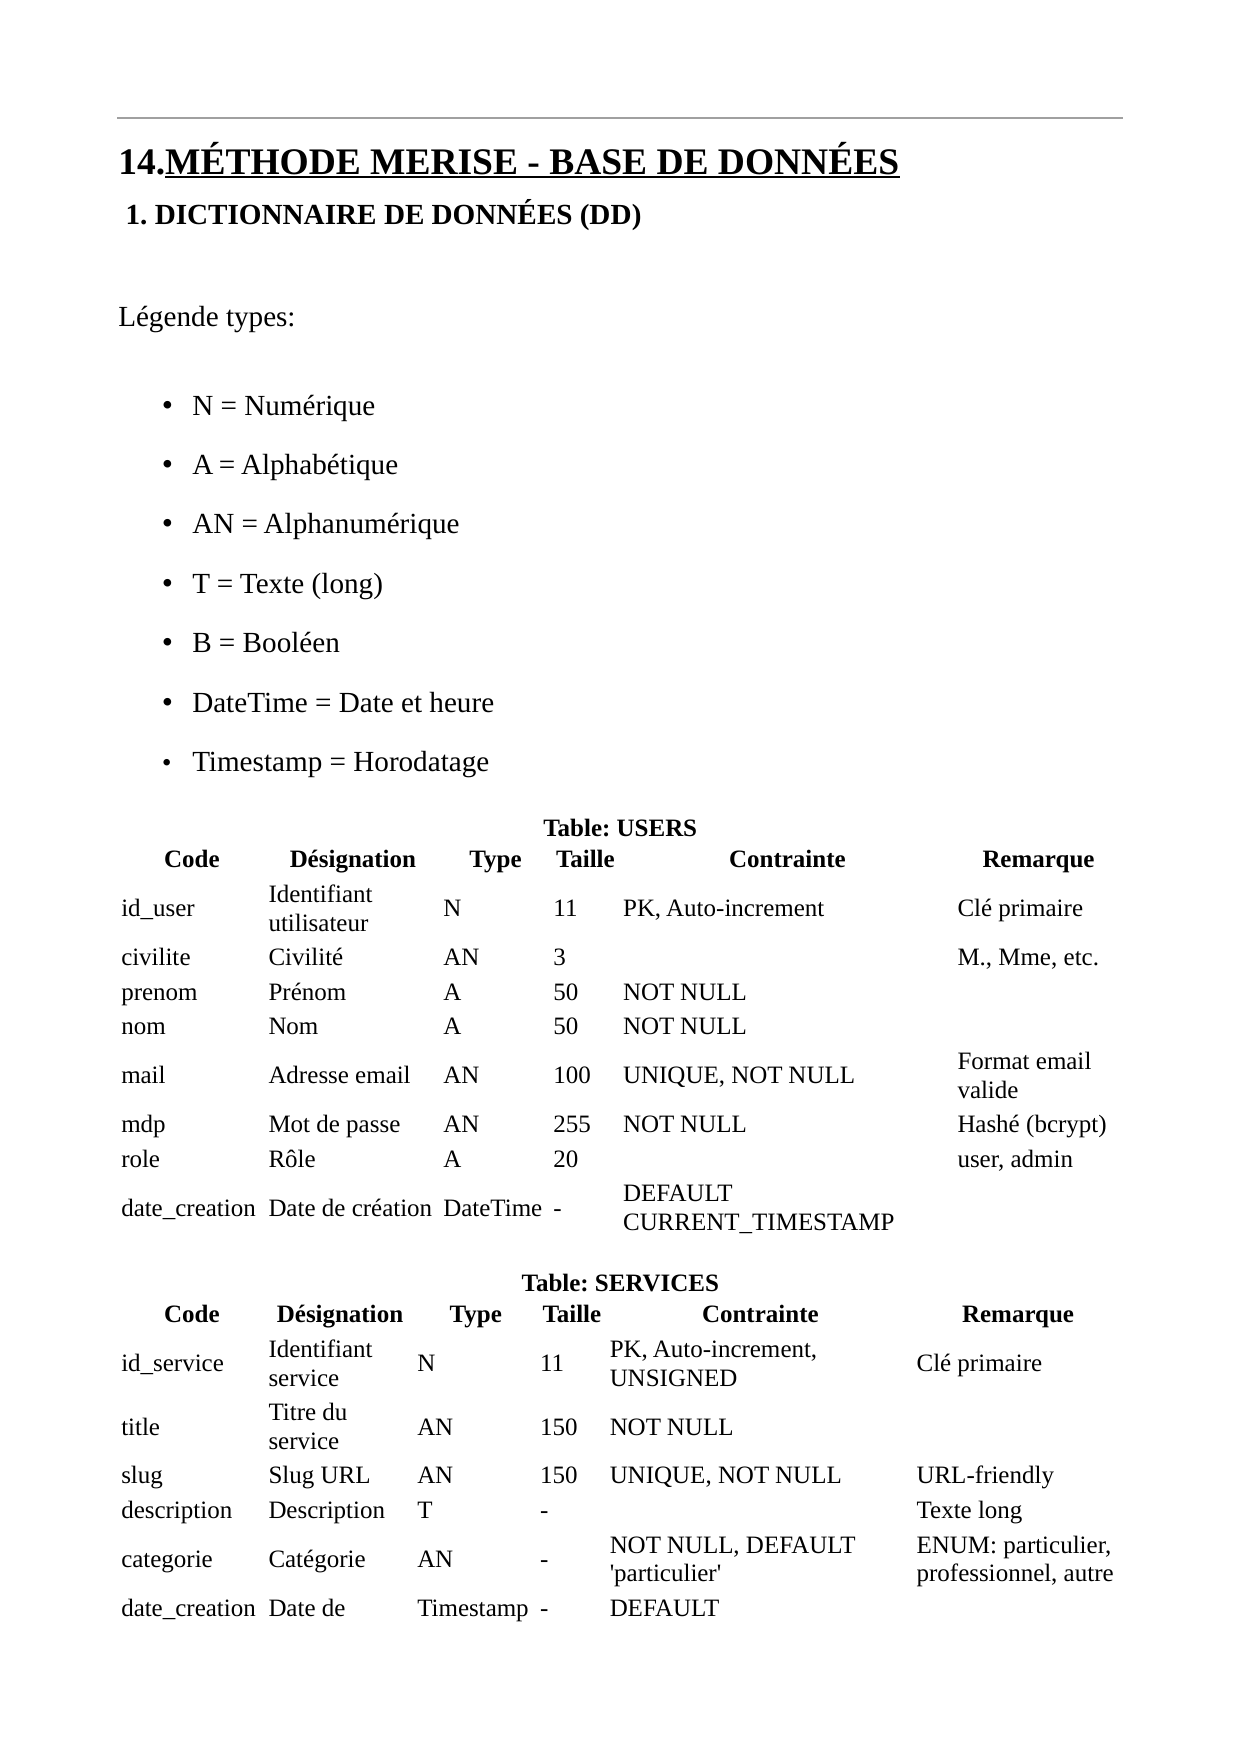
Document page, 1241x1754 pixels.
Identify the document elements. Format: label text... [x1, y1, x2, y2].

table_header Remarque [914, 1296, 1122, 1331]
table_header Code [118, 841, 265, 876]
table_cell T [414, 1492, 537, 1527]
table_header Type [414, 1296, 537, 1331]
table_cell - [550, 1176, 620, 1239]
table_cell M., Mme, etc. [954, 939, 1122, 974]
table_cell Date de création [265, 1176, 440, 1239]
table_cell 150 [537, 1394, 607, 1458]
table_cell slug [118, 1458, 265, 1492]
table_cell role [118, 1141, 265, 1176]
table_cell A [440, 1009, 550, 1043]
table_cell [620, 939, 954, 974]
subtitle Table: USERS [118, 813, 1122, 841]
table_cell 20 [550, 1141, 620, 1176]
table_cell Civilité [265, 939, 440, 974]
table_cell Adresse email [265, 1043, 440, 1106]
table_cell title [118, 1394, 265, 1458]
table_cell civilite [118, 939, 265, 974]
list T = Texte (long) [162, 566, 1122, 600]
table_cell prenom [118, 974, 265, 1008]
table_cell DateTime [440, 1176, 550, 1239]
table_header Contrainte [620, 841, 954, 876]
table_header Type [440, 841, 550, 876]
table_cell NOT NULL [620, 1009, 954, 1043]
list A = Alphabétique [162, 447, 1122, 481]
table_cell URL-friendly [914, 1458, 1122, 1492]
table_cell - [537, 1590, 607, 1625]
list N = Numérique [162, 388, 1122, 421]
table_cell UNIQUE, NOT NULL [620, 1043, 954, 1106]
table_cell Identifiant utilisateur [265, 876, 440, 939]
table_header Taille [537, 1296, 607, 1331]
table_cell Clé primaire [954, 876, 1122, 939]
table_cell NOT NULL [607, 1394, 913, 1458]
table_cell AN [440, 1043, 550, 1106]
table_cell Hashé (bcrypt) [954, 1106, 1122, 1141]
list B = Booléen [162, 626, 1122, 659]
table_cell Format email valide [954, 1043, 1122, 1106]
table_cell user, admin [954, 1141, 1122, 1176]
table_cell DEFAULT [607, 1590, 913, 1625]
table_cell Nom [265, 1009, 440, 1043]
table_cell 100 [550, 1043, 620, 1106]
table_cell 50 [550, 974, 620, 1008]
table_cell categorie [118, 1527, 265, 1590]
table_cell [954, 1176, 1122, 1239]
table_cell UNIQUE, NOT NULL [607, 1458, 913, 1492]
table_cell [954, 1009, 1122, 1043]
table_cell 150 [537, 1458, 607, 1492]
table_cell [914, 1590, 1122, 1625]
table_cell Titre du service [265, 1394, 414, 1458]
table_cell AN [414, 1394, 537, 1458]
table_header Désignation [265, 1296, 414, 1331]
table_cell [607, 1492, 913, 1527]
table_cell id_service [118, 1331, 265, 1394]
text Légende types: [118, 299, 1122, 332]
table_header Remarque [954, 841, 1122, 876]
table_cell Texte long [914, 1492, 1122, 1527]
subtitle Table: SERVICES [118, 1268, 1122, 1296]
table_cell [914, 1394, 1122, 1458]
table_cell N [414, 1331, 537, 1394]
subtitle 1. DICTIONNAIRE DE DONNÉES (DD) [118, 197, 1122, 230]
table_cell Slug URL [265, 1458, 414, 1492]
subtitle 14.MÉTHODE MERISE - BASE DE DONNÉES [118, 139, 1122, 182]
table_cell PK, Auto-increment [620, 876, 954, 939]
table_cell PK, Auto-increment, UNSIGNED [607, 1331, 913, 1394]
table_cell Date de [265, 1590, 414, 1625]
table_header Code [118, 1296, 265, 1331]
table_cell DEFAULT CURRENT_TIMESTAMP [620, 1176, 954, 1239]
table_cell date_creation [118, 1176, 265, 1239]
table_cell mail [118, 1043, 265, 1106]
table_cell AN [414, 1527, 537, 1590]
table_cell Catégorie [265, 1527, 414, 1590]
table_cell [620, 1141, 954, 1176]
table_cell N [440, 876, 550, 939]
table_cell date_creation [118, 1590, 265, 1625]
table_cell AN [440, 939, 550, 974]
table_cell NOT NULL, DEFAULT 'particulier' [607, 1527, 913, 1590]
table_cell 11 [550, 876, 620, 939]
table_cell AN [414, 1458, 537, 1492]
table_header Contrainte [607, 1296, 913, 1331]
table_cell [954, 974, 1122, 1008]
table_cell ENUM: particulier, professionnel, autre [914, 1527, 1122, 1590]
table_cell nom [118, 1009, 265, 1043]
table_cell A [440, 974, 550, 1008]
table_cell Identifiant service [265, 1331, 414, 1394]
table_cell Prénom [265, 974, 440, 1008]
table_cell NOT NULL [620, 1106, 954, 1141]
table_header Taille [550, 841, 620, 876]
table_cell NOT NULL [620, 974, 954, 1008]
table_cell Description [265, 1492, 414, 1527]
table_cell - [537, 1527, 607, 1590]
table_cell id_user [118, 876, 265, 939]
table_cell Rôle [265, 1141, 440, 1176]
list Timestamp = Horodatage [162, 744, 1122, 778]
table_cell 255 [550, 1106, 620, 1141]
table_cell 11 [537, 1331, 607, 1394]
table_cell description [118, 1492, 265, 1527]
table_cell Mot de passe [265, 1106, 440, 1141]
table_cell 50 [550, 1009, 620, 1043]
table_cell AN [440, 1106, 550, 1141]
table_cell Clé primaire [914, 1331, 1122, 1394]
table_cell Timestamp [414, 1590, 537, 1625]
table_cell 3 [550, 939, 620, 974]
list DateTime = Date et heure [162, 685, 1122, 719]
table_cell - [537, 1492, 607, 1527]
table_cell mdp [118, 1106, 265, 1141]
list AN = Alphanumérique [162, 507, 1122, 540]
table_cell A [440, 1141, 550, 1176]
table_header Désignation [265, 841, 440, 876]
